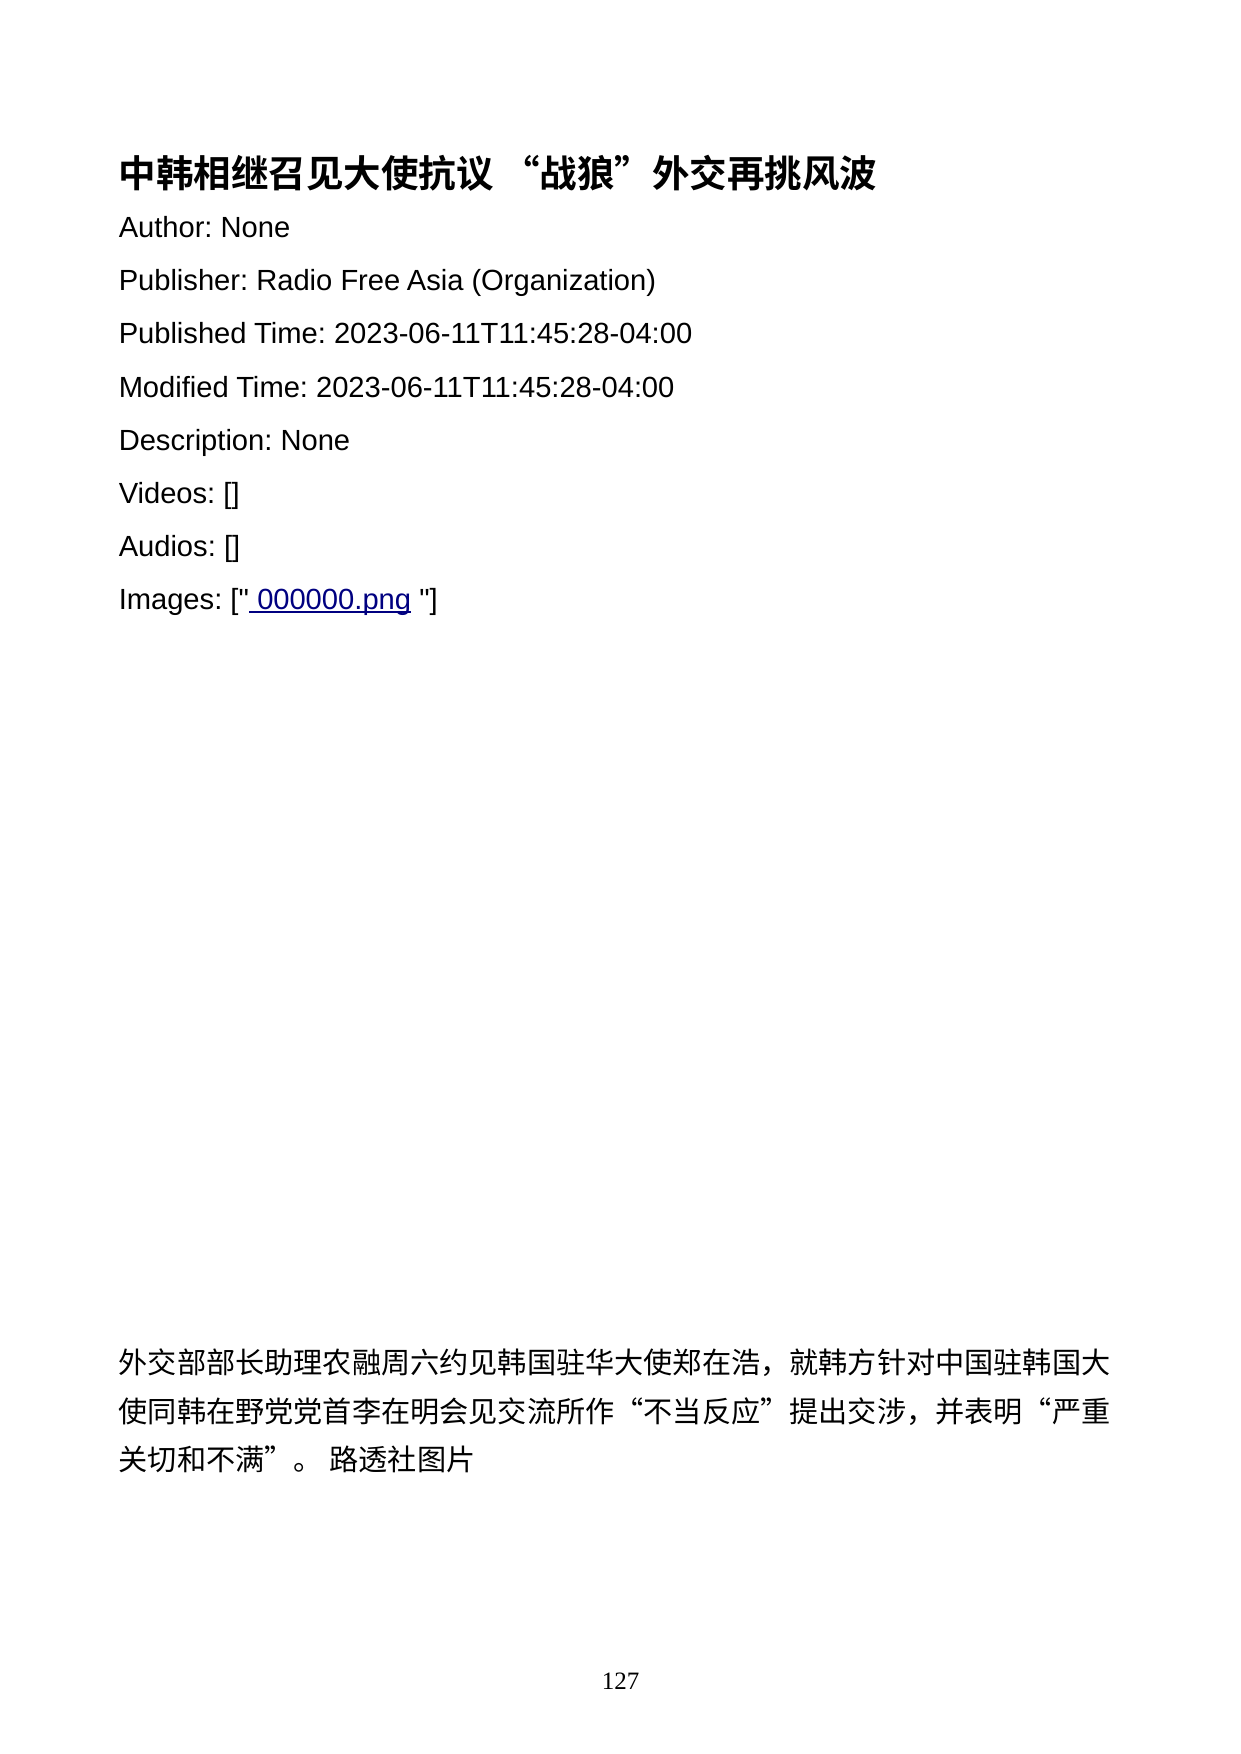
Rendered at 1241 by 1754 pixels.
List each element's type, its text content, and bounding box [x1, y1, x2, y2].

text Publisher: Radio Free Asia (Organization) [118, 263, 1122, 297]
text 外交部部长助理农融周六约见韩国驻华大使郑在浩，就韩方针对中国驻韩国大使同韩在野党党首李在明会见交流所作“不当反应”提出交涉，并表明“严重关切和不满”。 路透社图片 [118, 635, 1122, 1479]
text Author: None [118, 210, 1122, 244]
text Description: None [118, 423, 1122, 456]
text Audios: [] [118, 529, 1122, 563]
text Modified Time: 2023-06-11T11:45:28-04:00 [118, 370, 1122, 403]
text Published Time: 2023-06-11T11:45:28-04:00 [118, 317, 1122, 350]
subtitle 中韩相继召见大使抗议 “战狼”外交再挑风波 [118, 143, 1122, 198]
text Videos: [] [118, 476, 1122, 509]
text Images: [" 000000.png "] [118, 582, 1122, 616]
